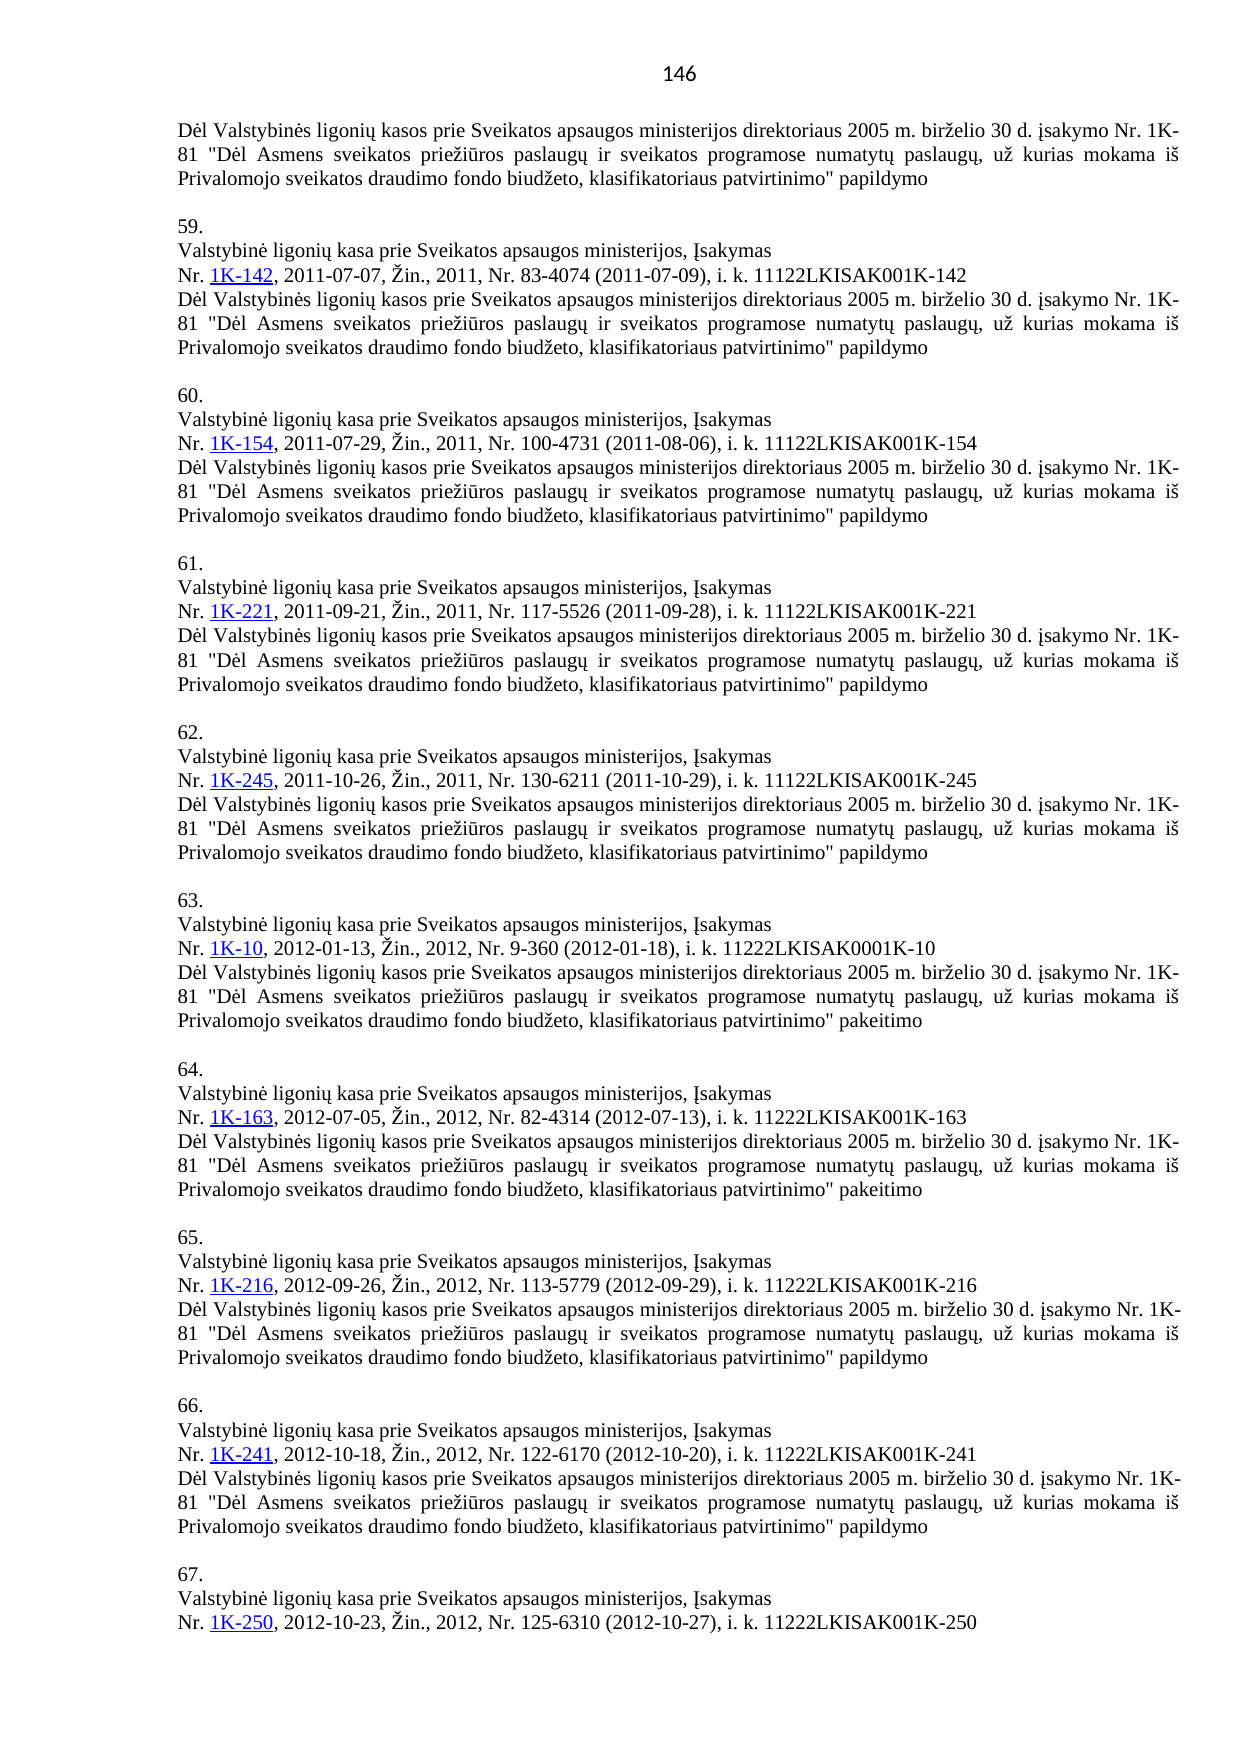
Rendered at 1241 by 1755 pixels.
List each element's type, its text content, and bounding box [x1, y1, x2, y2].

text Dėl Valstybinės ligonių kasos prie Sveikatos apsaugos ministerijos direktoriaus 2005 m. birželio 30 d. įsakymo Nr. 1K-81 "Dėl Asmens sveikatos priežiūros paslaugų ir sveikatos programose numatytų paslaugų, už kurias mokama iš Privalomojo sveikatos draudimo fondo biudžeto, klasifikatoriaus patvirtinimo" papildymo [177, 118, 1181, 190]
text 61. [177, 551, 1181, 575]
text Dėl Valstybinės ligonių kasos prie Sveikatos apsaugos ministerijos direktoriaus 2005 m. birželio 30 d. įsakymo Nr. 1K-81 "Dėl Asmens sveikatos priežiūros paslaugų ir sveikatos programose numatytų paslaugų, už kurias mokama iš Privalomojo sveikatos draudimo fondo biudžeto, klasifikatoriaus patvirtinimo" papildymo [177, 287, 1181, 359]
text Nr. 1K-241, 2012-10-18, Žin., 2012, Nr. 122-6170 (2012-10-20), i. k. 11222LKISAK001K-241 [177, 1442, 1181, 1466]
text Dėl Valstybinės ligonių kasos prie Sveikatos apsaugos ministerijos direktoriaus 2005 m. birželio 30 d. įsakymo Nr. 1K-81 "Dėl Asmens sveikatos priežiūros paslaugų ir sveikatos programose numatytų paslaugų, už kurias mokama iš Privalomojo sveikatos draudimo fondo biudžeto, klasifikatoriaus patvirtinimo" papildymo [177, 455, 1181, 527]
text 66. [177, 1393, 1181, 1417]
text Dėl Valstybinės ligonių kasos prie Sveikatos apsaugos ministerijos direktoriaus 2005 m. birželio 30 d. įsakymo Nr. 1K-81 "Dėl Asmens sveikatos priežiūros paslaugų ir sveikatos programose numatytų paslaugų, už kurias mokama iš Privalomojo sveikatos draudimo fondo biudžeto, klasifikatoriaus patvirtinimo" papildymo [177, 792, 1181, 864]
text Nr. 1K-154, 2011-07-29, Žin., 2011, Nr. 100-4731 (2011-08-06), i. k. 11122LKISAK001K-154 [177, 431, 1181, 455]
text Valstybinė ligonių kasa prie Sveikatos apsaugos ministerijos, Įsakymas [177, 1249, 1181, 1273]
text 65. [177, 1225, 1181, 1249]
text 59. [177, 214, 1181, 238]
text Dėl Valstybinės ligonių kasos prie Sveikatos apsaugos ministerijos direktoriaus 2005 m. birželio 30 d. įsakymo Nr. 1K-81 "Dėl Asmens sveikatos priežiūros paslaugų ir sveikatos programose numatytų paslaugų, už kurias mokama iš Privalomojo sveikatos draudimo fondo biudžeto, klasifikatoriaus patvirtinimo" pakeitimo [177, 960, 1181, 1032]
text Dėl Valstybinės ligonių kasos prie Sveikatos apsaugos ministerijos direktoriaus 2005 m. birželio 30 d. įsakymo Nr. 1K-81 "Dėl Asmens sveikatos priežiūros paslaugų ir sveikatos programose numatytų paslaugų, už kurias mokama iš Privalomojo sveikatos draudimo fondo biudžeto, klasifikatoriaus patvirtinimo" papildymo [177, 623, 1181, 696]
text Valstybinė ligonių kasa prie Sveikatos apsaugos ministerijos, Įsakymas [177, 238, 1181, 262]
text Dėl Valstybinės ligonių kasos prie Sveikatos apsaugos ministerijos direktoriaus 2005 m. birželio 30 d. įsakymo Nr. 1K-81 "Dėl Asmens sveikatos priežiūros paslaugų ir sveikatos programose numatytų paslaugų, už kurias mokama iš Privalomojo sveikatos draudimo fondo biudžeto, klasifikatoriaus patvirtinimo" papildymo [177, 1297, 1181, 1369]
text Valstybinė ligonių kasa prie Sveikatos apsaugos ministerijos, Įsakymas [177, 407, 1181, 431]
text Nr. 1K-221, 2011-09-21, Žin., 2011, Nr. 117-5526 (2011-09-28), i. k. 11122LKISAK001K-221 [177, 599, 1181, 623]
text Valstybinė ligonių kasa prie Sveikatos apsaugos ministerijos, Įsakymas [177, 575, 1181, 599]
text Nr. 1K-216, 2012-09-26, Žin., 2012, Nr. 113-5779 (2012-09-29), i. k. 11222LKISAK001K-216 [177, 1273, 1181, 1297]
text Valstybinė ligonių kasa prie Sveikatos apsaugos ministerijos, Įsakymas [177, 1081, 1181, 1105]
text Valstybinė ligonių kasa prie Sveikatos apsaugos ministerijos, Įsakymas [177, 1417, 1181, 1442]
text 67. [177, 1562, 1181, 1586]
text Dėl Valstybinės ligonių kasos prie Sveikatos apsaugos ministerijos direktoriaus 2005 m. birželio 30 d. įsakymo Nr. 1K-81 "Dėl Asmens sveikatos priežiūros paslaugų ir sveikatos programose numatytų paslaugų, už kurias mokama iš Privalomojo sveikatos draudimo fondo biudžeto, klasifikatoriaus patvirtinimo" pakeitimo [177, 1129, 1181, 1201]
text Valstybinė ligonių kasa prie Sveikatos apsaugos ministerijos, Įsakymas [177, 1586, 1181, 1610]
text Nr. 1K-142, 2011-07-07, Žin., 2011, Nr. 83-4074 (2011-07-09), i. k. 11122LKISAK001K-142 [177, 262, 1181, 287]
text Nr. 1K-245, 2011-10-26, Žin., 2011, Nr. 130-6211 (2011-10-29), i. k. 11122LKISAK001K-245 [177, 768, 1181, 792]
text Nr. 1K-250, 2012-10-23, Žin., 2012, Nr. 125-6310 (2012-10-27), i. k. 11222LKISAK001K-250 [177, 1610, 1181, 1634]
text 64. [177, 1057, 1181, 1081]
text 62. [177, 720, 1181, 744]
text 60. [177, 383, 1181, 407]
text 63. [177, 888, 1181, 912]
text Valstybinė ligonių kasa prie Sveikatos apsaugos ministerijos, Įsakymas [177, 744, 1181, 768]
text Dėl Valstybinės ligonių kasos prie Sveikatos apsaugos ministerijos direktoriaus 2005 m. birželio 30 d. įsakymo Nr. 1K-81 "Dėl Asmens sveikatos priežiūros paslaugų ir sveikatos programose numatytų paslaugų, už kurias mokama iš Privalomojo sveikatos draudimo fondo biudžeto, klasifikatoriaus patvirtinimo" papildymo [177, 1466, 1181, 1538]
text Valstybinė ligonių kasa prie Sveikatos apsaugos ministerijos, Įsakymas [177, 912, 1181, 936]
text Nr. 1K-10, 2012-01-13, Žin., 2012, Nr. 9-360 (2012-01-18), i. k. 11222LKISAK0001K-10 [177, 936, 1181, 960]
text Nr. 1K-163, 2012-07-05, Žin., 2012, Nr. 82-4314 (2012-07-13), i. k. 11222LKISAK001K-163 [177, 1105, 1181, 1129]
